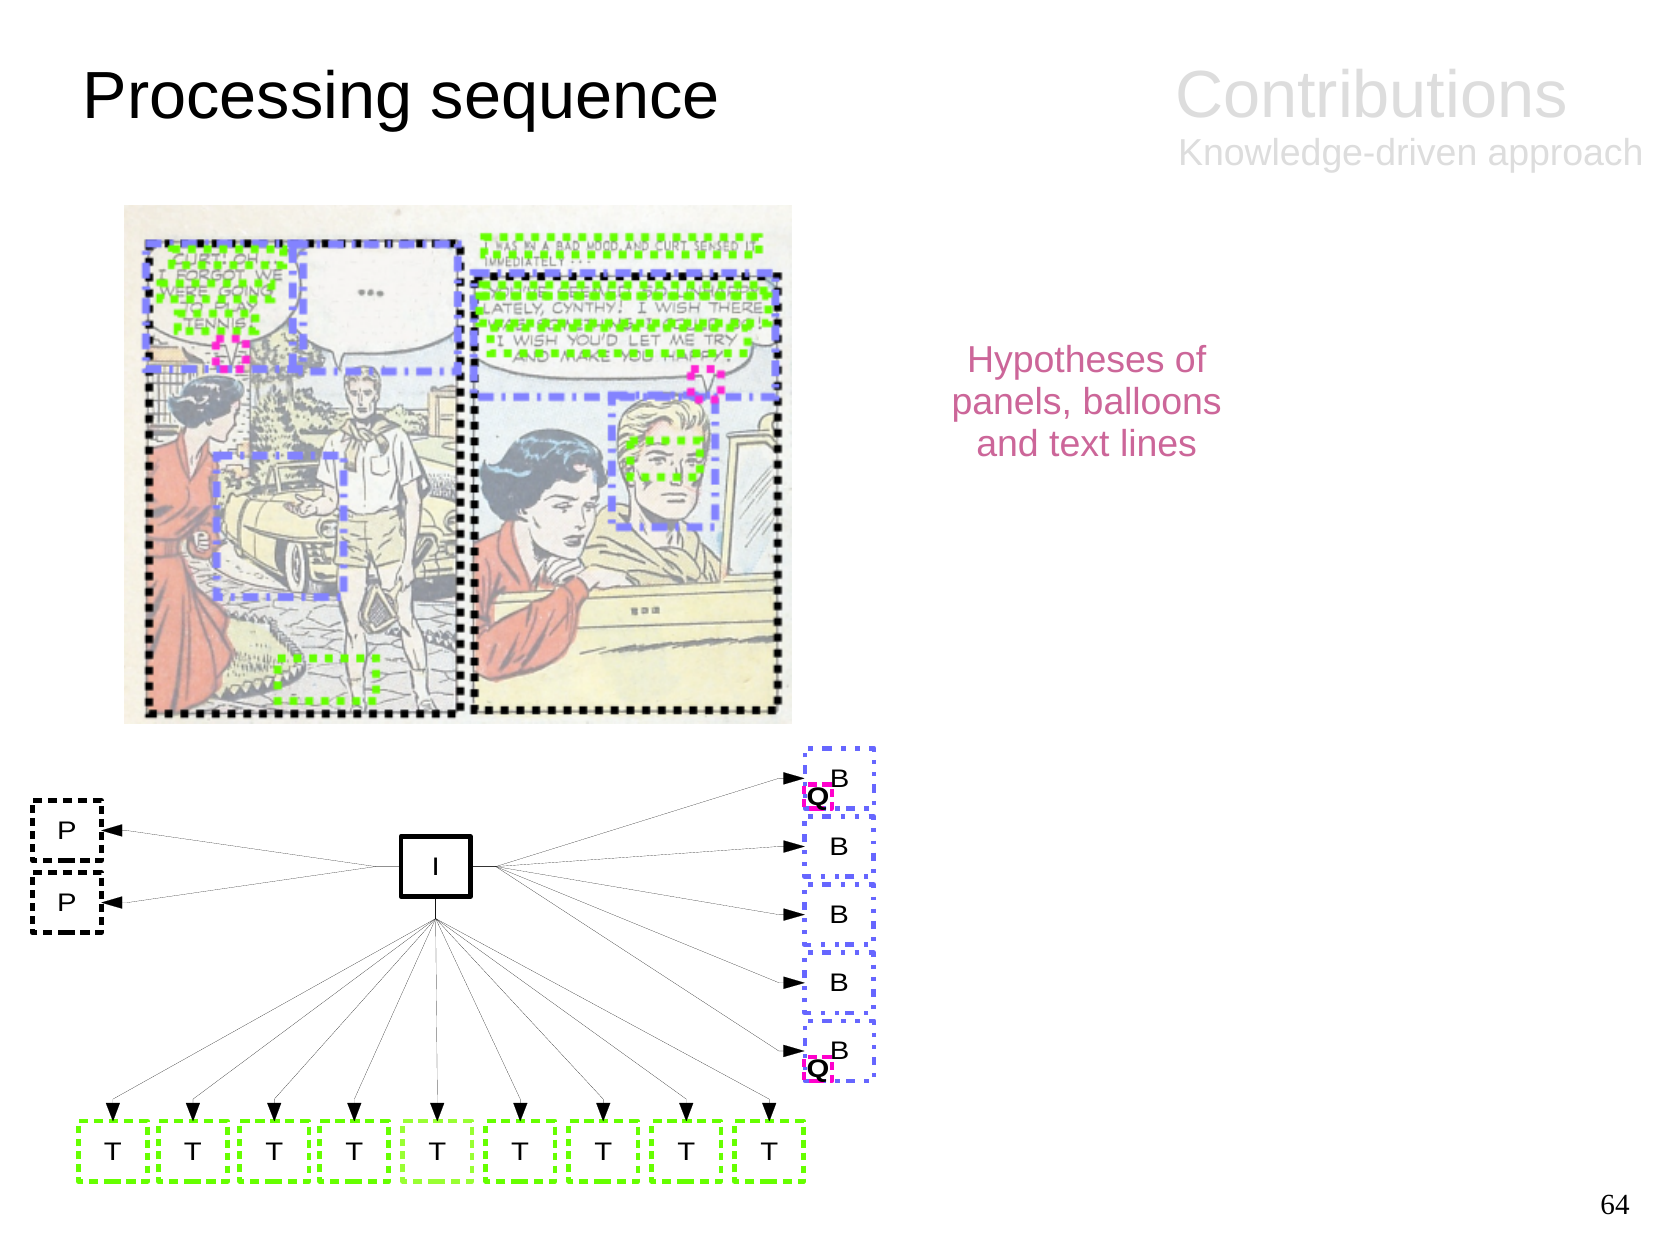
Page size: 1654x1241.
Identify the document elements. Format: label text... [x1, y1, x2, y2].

picture [124, 205, 792, 724]
title Processing sequence [82, 55, 1571, 136]
chart [17, 738, 886, 1193]
text_box Hypotheses of panels, balloons and text lines [897, 330, 1276, 472]
